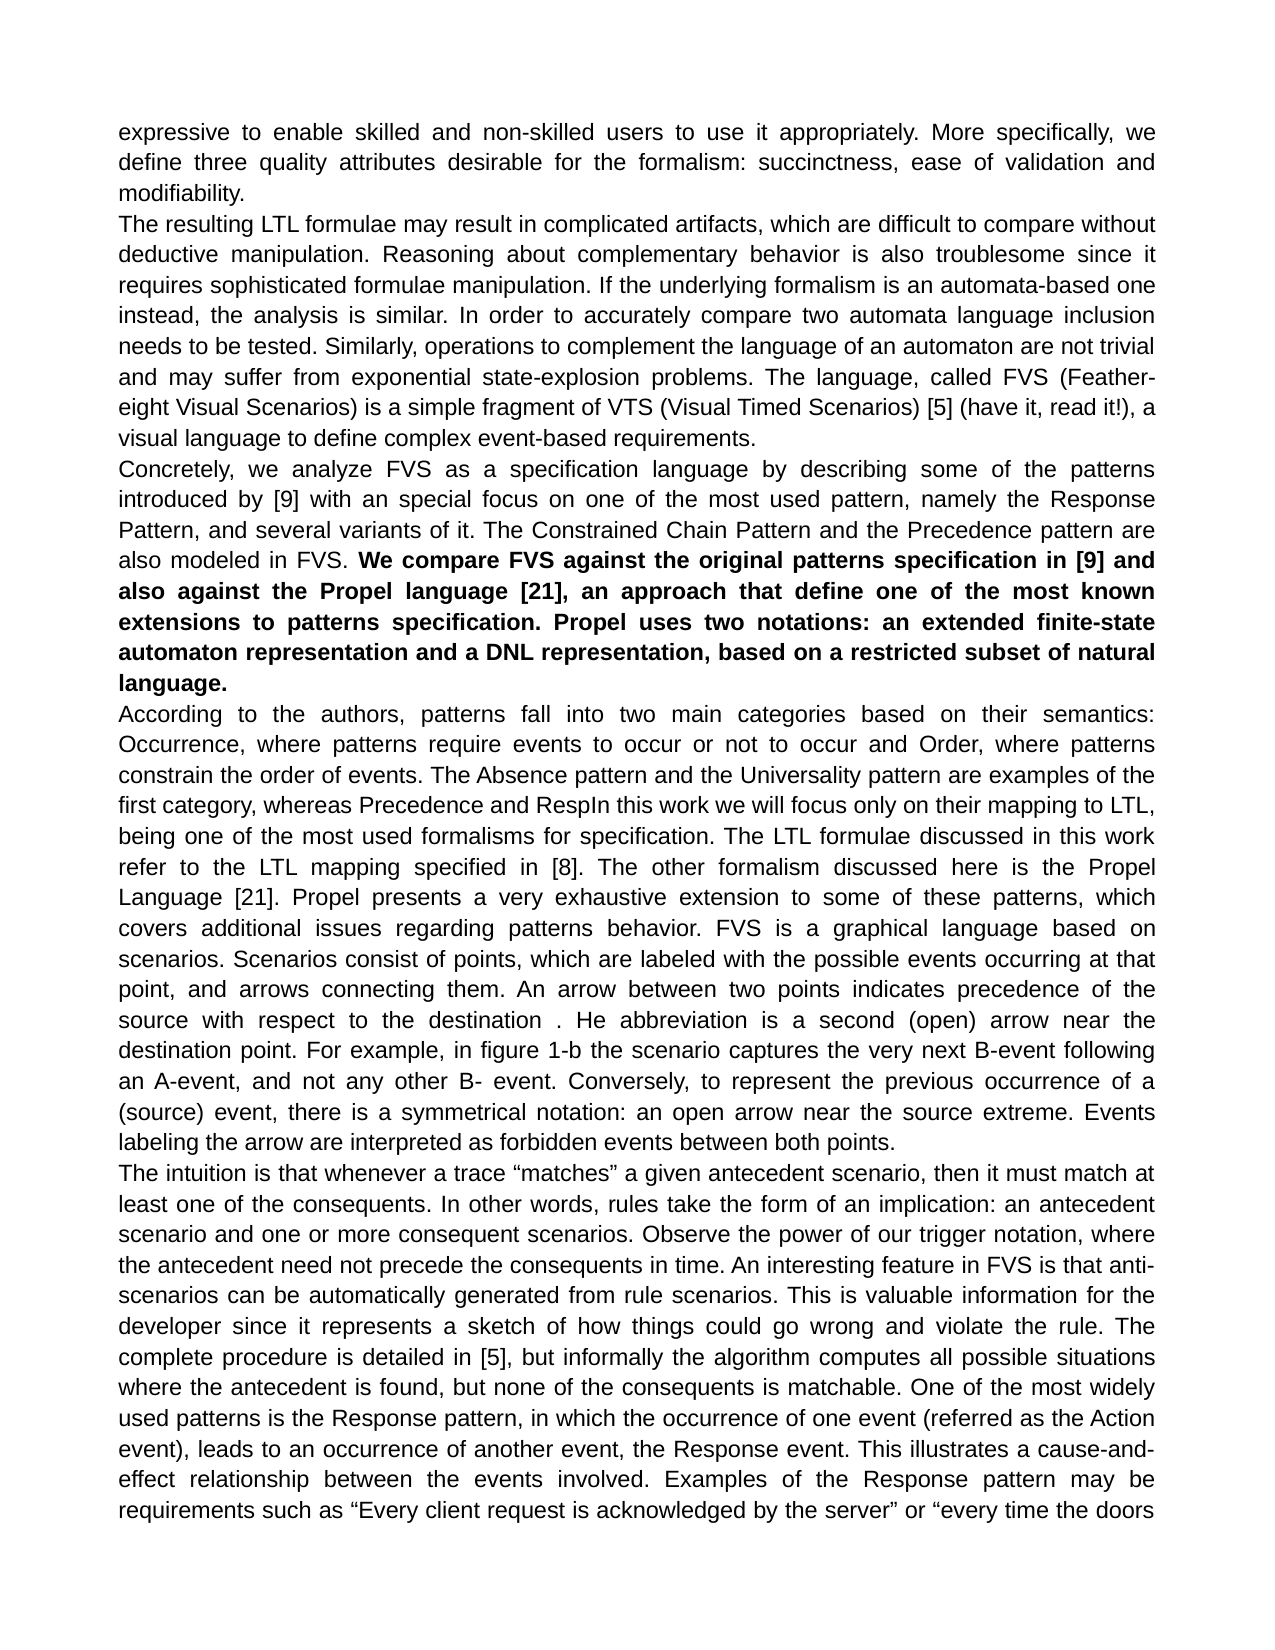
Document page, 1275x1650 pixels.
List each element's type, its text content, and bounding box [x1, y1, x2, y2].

text The resulting LTL formulae may result in complicated artifacts, which are difficult to compare without deductive manipulation. Reasoning about complementary behavior is also troublesome since it requires sophisticated formulae manipulation. If the underlying formalism is an automata-based one instead, the analysis is similar. In order to accurately compare two automata language inclusion needs to be tested. Similarly, operations to complement the language of an automaton are not trivial and may suffer from exponential state-explosion problems. The language, called FVS (Feather- eight Visual Scenarios) is a simple fragment of VTS (Visual Timed Scenarios) [5] (have it, read it!), a visual language to define complex event-based requirements. [118, 210, 1157, 451]
text expressive to enable skilled and non-skilled users to use it appropriately. More specifically, we define three quality attributes desirable for the formalism: succinctness, ease of validation and modifiability. [118, 118, 1157, 206]
text Concretely, we analyze FVS as a specification language by describing some of the patterns introduced by [9] with an special focus on one of the most used pattern, namely the Response Pattern, and several variants of it. The Constrained Chain Pattern and the Precedence pattern are also modeled in FVS. We compare FVS against the original patterns specification in [9] and also against the Propel language [21], an approach that define one of the most known extensions to patterns specification. Propel uses two notations: an extended finite-state automaton representation and a DNL representation, based on a restricted subset of natural language. [118, 455, 1157, 696]
text According to the authors, patterns fall into two main categories based on their semantics: Occurrence, where patterns require events to occur or not to occur and Order, where patterns constrain the order of events. The Absence pattern and the Universality pattern are examples of the first category, whereas Precedence and RespIn this work we will focus only on their mapping to LTL, being one of the most used formalisms for specification. The LTL formulae discussed in this work refer to the LTL mapping specified in [8]. The other formalism discussed here is the Propel Language [21]. Propel presents a very exhaustive extension to some of these patterns, which covers additional issues regarding patterns behavior. FVS is a graphical language based on scenarios. Scenarios consist of points, which are labeled with the possible events occurring at that point, and arrows connecting them. An arrow between two points indicates precedence of the source with respect to the destination . He abbreviation is a second (open) arrow near the destination point. For example, in figure 1-b the scenario captures the very next B-event following an A-event, and not any other B- event. Conversely, to represent the previous occurrence of a (source) event, there is a symmetrical notation: an open arrow near the source extreme. Events labeling the arrow are interpreted as forbidden events between both points. [118, 700, 1157, 1156]
text The intuition is that whenever a trace “matches” a given antecedent scenario, then it must match at least one of the consequents. In other words, rules take the form of an implication: an antecedent scenario and one or more consequent scenarios. Observe the power of our trigger notation, where the antecedent need not precede the consequents in time. An interesting feature in FVS is that anti-scenarios can be automatically generated from rule scenarios. This is valuable information for the developer since it represents a sketch of how things could go wrong and violate the rule. The complete procedure is detailed in [5], but informally the algorithm computes all possible situations where the antecedent is found, but none of the consequents is matchable. One of the most widely used patterns is the Response pattern, in which the occurrence of one event (referred as the Action event), leads to an occurrence of another event, the Response event. This illustrates a cause-and-effect relationship between the events involved. Examples of the Response pattern may be requirements such as “Every client request is acknowledged by the server” or “every time the doors [118, 1159, 1157, 1523]
